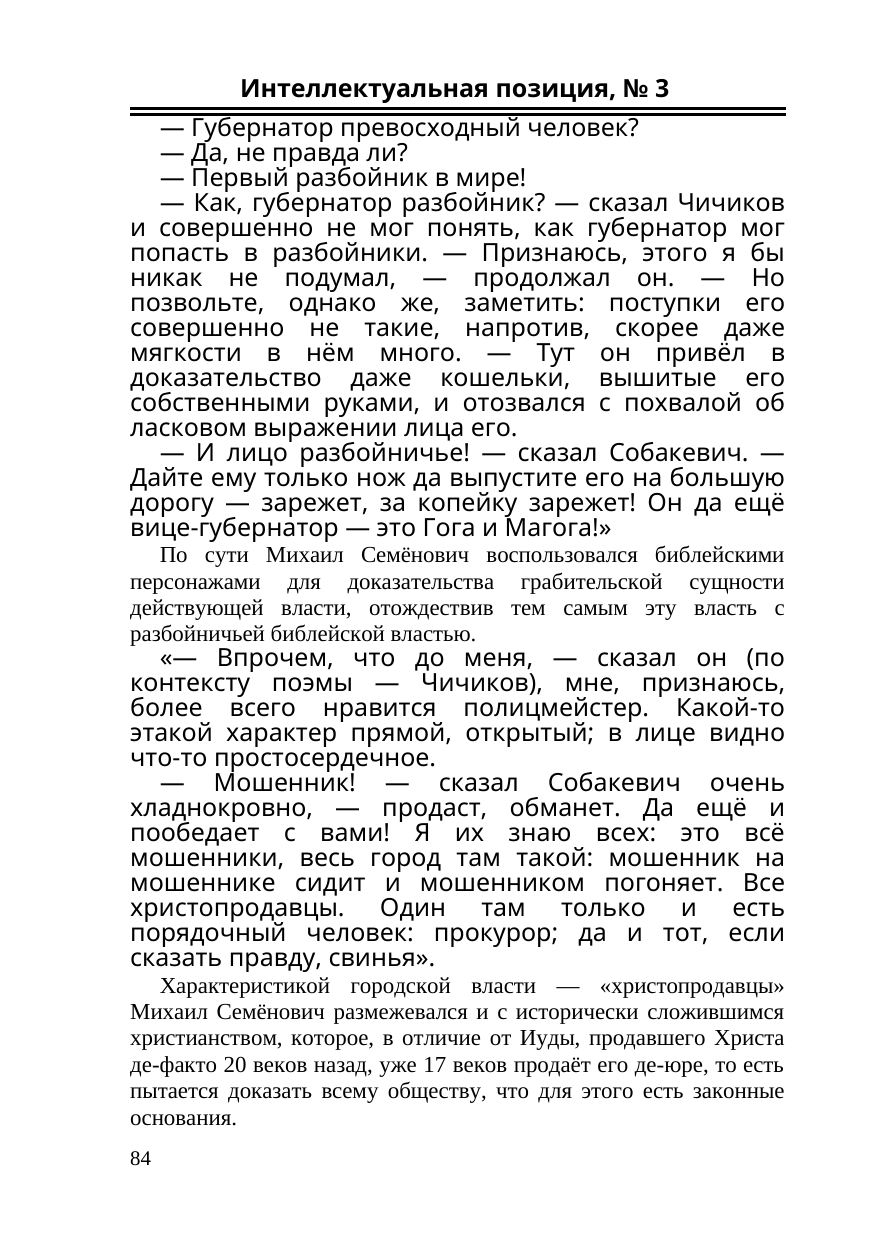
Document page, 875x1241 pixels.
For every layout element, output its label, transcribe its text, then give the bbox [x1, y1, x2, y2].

text — Мошенник! — сказал Собакевич очень хладнокровно, — продаст, обманет. Да ещё и пообедает с вами! Я их знаю всех: это всё мошенники, весь город там такой: мошенник на мошеннике сидит и мошенником погоняет. Все христопродавцы. Один там только и есть порядочный человек: прокурор; да и тот, если сказать правду, свинья». [130, 772, 786, 972]
text «— Впрочем, что до меня, — сказал он (по контексту поэмы — Чичиков), мне, признаюсь, более всего нравится полицмейстер. Какой-то этакой характер прямой, открытый; в лице видно что-то простосердечное. [130, 647, 786, 772]
text — Первый разбойник в мире! [130, 166, 786, 191]
text — И лицо разбойничье! — сказал Собакевич. — Дайте ему только нож да выпустите его на большую дорогу — зарежет, за копейку зарежет! Он да ещё вице-губернатор — это Гога и Магога!» [130, 441, 786, 541]
text Характеристикой городской власти — «христопродавцы» Михаил Семёнович размежевался и с исторически сложившимся христианством, которое, в отличие от Иуды, продавшего Христа де-факто 20 веков назад, уже 17 веков продаёт его де-юре, то есть пытается доказать всему обществу, что для этого есть законные основания. [130, 972, 786, 1130]
text — Да, не правда ли? [130, 141, 786, 166]
text — Губернатор превосходный человек? [130, 116, 786, 141]
text По сути Михаил Семёнович воспользовался библейскими персонажами для доказательства грабительской сущности действующей власти, отождествив тем самым эту власть с разбойничьей библейской властью. [130, 541, 786, 647]
text — Как, губернатор разбойник? — сказал Чичиков и совершенно не мог понять, как губернатор мог попасть в разбойники. — Признаюсь, этого я бы никак не подумал, — продолжал он. — Но позвольте, однако же, заметить: поступки его совершенно не такие, напротив, скорее даже мягкости в нём много. — Тут он привёл в доказательство даже кошельки, вышитые его собственными руками, и отозвался с похвалой об ласковом выражении лица его. [130, 191, 786, 441]
